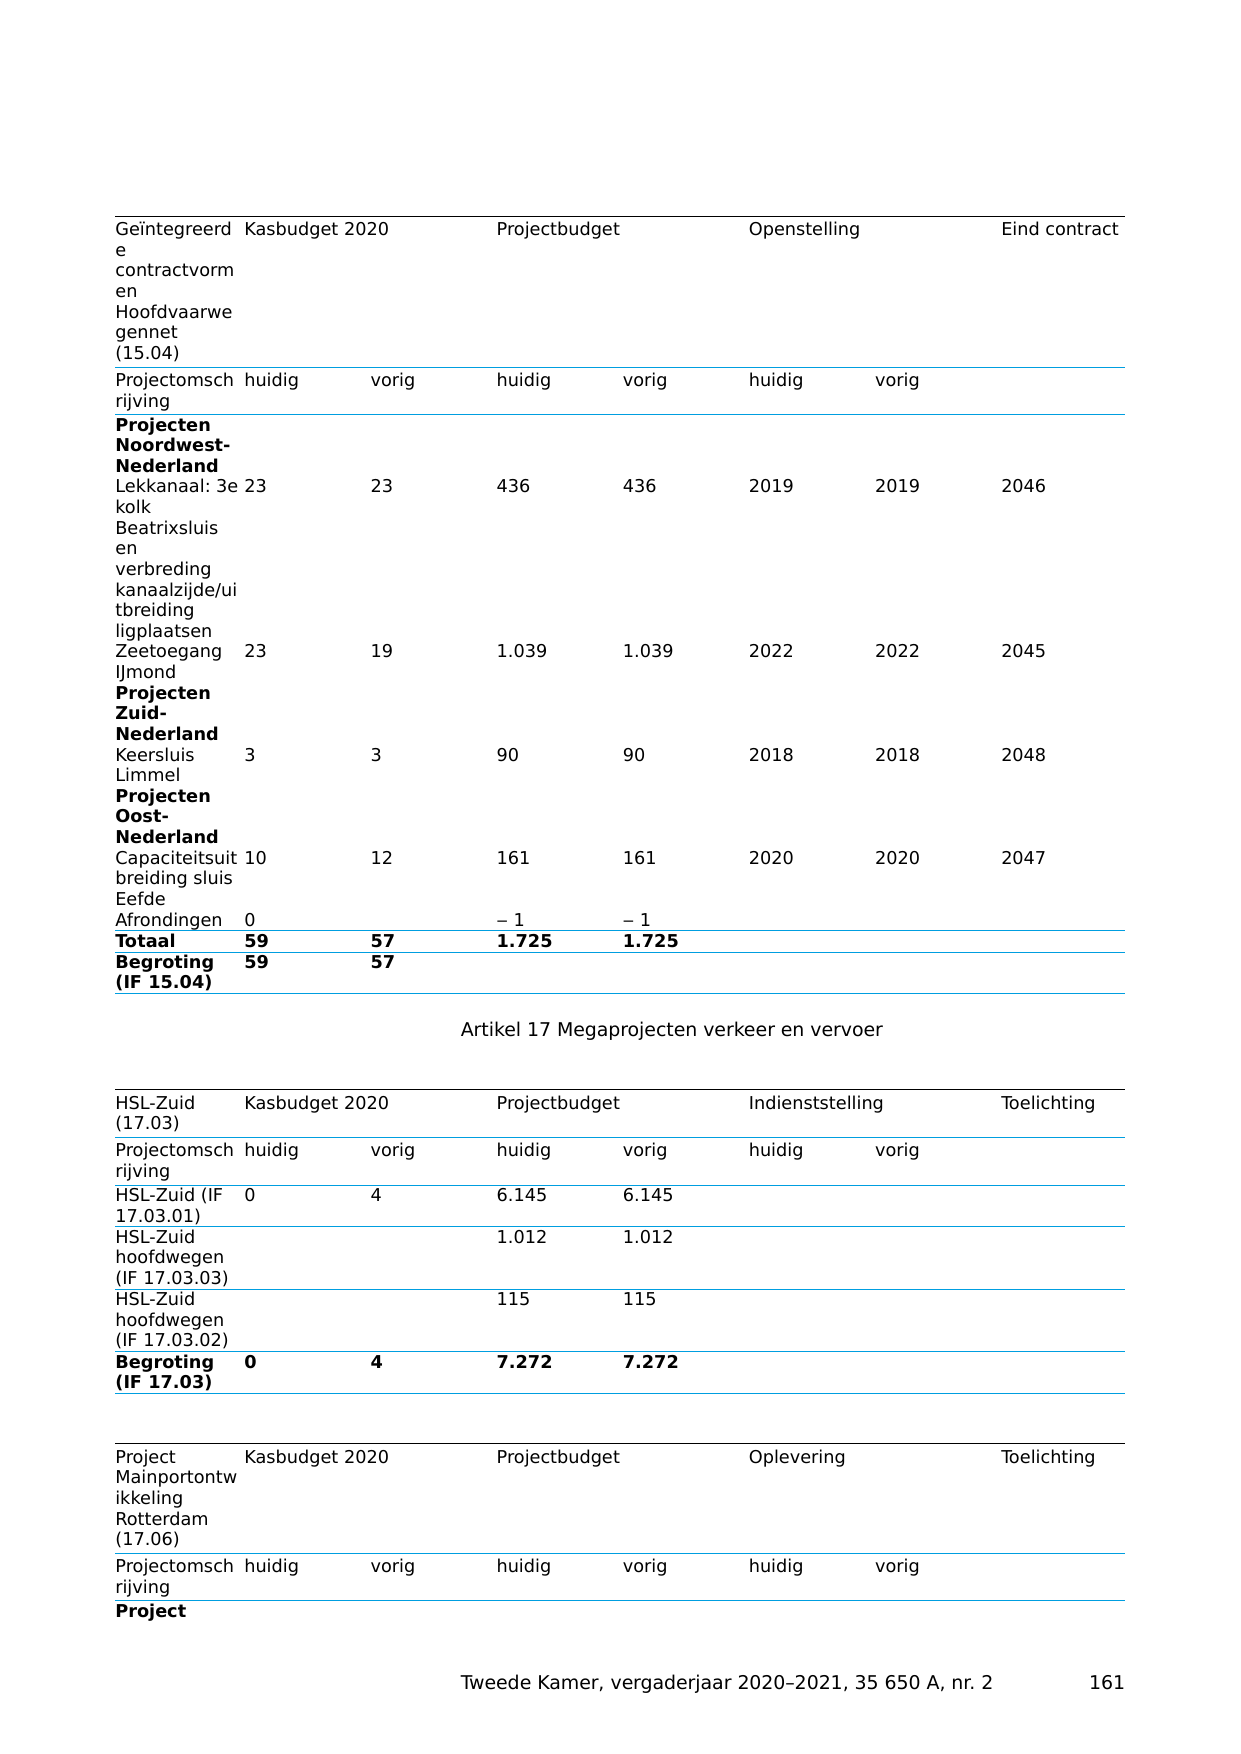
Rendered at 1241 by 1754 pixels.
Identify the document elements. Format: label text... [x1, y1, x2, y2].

table_cell 1.012 [620, 1227, 746, 1289]
table_cell 1.012 [494, 1227, 620, 1289]
table_cell 1.725 [620, 931, 746, 951]
table_cell [998, 368, 1125, 414]
table_cell Projectomschrijving [115, 1554, 241, 1600]
table_cell 7.272 [494, 1352, 620, 1393]
table_cell 23 [241, 476, 367, 641]
table_cell [746, 786, 872, 848]
table_cell HSL-Zuid hoofdwegen (IF 17.03.02) [115, 1290, 241, 1351]
table_cell [998, 786, 1125, 848]
table_cell 2019 [872, 476, 998, 641]
table_cell 2018 [872, 745, 998, 786]
table_cell 90 [494, 745, 620, 786]
table_cell [872, 683, 998, 744]
table_cell HSL-Zuid (IF 17.03.01) [115, 1186, 241, 1226]
table_cell Projecten Noordwest-Nederland [115, 415, 241, 476]
table_header Tabel 34 HSL Zuid (17.03) (Bedragen x € 1 miljoen) [115, 1064, 1125, 1089]
table_cell 161 [620, 848, 746, 909]
table_cell 57 [368, 953, 493, 993]
table_cell [620, 683, 746, 744]
table_cell [998, 683, 1125, 744]
table_cell [241, 683, 367, 744]
table_cell [998, 415, 1125, 476]
table_cell [241, 1227, 367, 1289]
table_cell [494, 683, 620, 744]
table_cell vorig [872, 1554, 998, 1600]
table_cell Begroting (IF 17.03) [115, 1352, 241, 1393]
table_cell [998, 1352, 1125, 1393]
table_cell 2022 [872, 641, 998, 683]
table_cell [746, 683, 872, 744]
table_cell Keersluis Limmel [115, 745, 241, 786]
table_cell 10 [241, 848, 367, 909]
table_cell [620, 415, 746, 476]
table_cell [872, 931, 998, 951]
table_cell Toelichting [998, 1090, 1125, 1137]
table_cell [368, 910, 493, 930]
table_cell [494, 415, 620, 476]
table_cell 2022 [746, 641, 872, 683]
table_cell [872, 1352, 998, 1393]
table_cell vorig [620, 368, 746, 414]
table_cell 1.725 [494, 931, 620, 951]
table_cell [872, 1601, 998, 1622]
table_cell [746, 1352, 872, 1393]
table_cell 6.145 [494, 1186, 620, 1226]
table_cell Openstelling [746, 217, 998, 366]
table_cell 7.272 [620, 1352, 746, 1393]
table_cell [872, 1290, 998, 1351]
table_cell Capaciteitsuitbreiding sluis Eefde [115, 848, 241, 909]
table_cell 2047 [998, 848, 1125, 909]
table_cell Projectbudget [494, 1444, 746, 1553]
table_cell Oplevering [746, 1444, 998, 1553]
table_cell Geïntegreerde contractvormen Hoofdvaarwegennet (15.04) [115, 217, 241, 366]
table_cell 59 [241, 931, 367, 951]
table_cell [620, 786, 746, 848]
table_cell Project Mainportontwikkeling Rotterdam (17.06) [115, 1444, 241, 1553]
title Artikel 17 Megaprojecten verkeer en vervoer [461, 1019, 1125, 1041]
table_cell Projectomschrijving [115, 368, 241, 414]
table_header Tabel 33 Geïntegreerde contractvormen (15.04) (Bedragen x € 1 miljoen) [115, 191, 1125, 216]
table_cell 161 [494, 848, 620, 909]
table_cell huidig [746, 368, 872, 414]
table_cell 2046 [998, 476, 1125, 641]
table_cell [241, 1601, 367, 1622]
table_cell huidig [494, 368, 620, 414]
table_cell Indienststelling [746, 1090, 998, 1137]
table_cell Project [115, 1601, 241, 1622]
table_cell [620, 953, 746, 993]
table_cell [494, 786, 620, 848]
table_cell [998, 1554, 1125, 1600]
table_cell 90 [620, 745, 746, 786]
table_cell 2020 [872, 848, 998, 909]
table_cell 23 [241, 641, 367, 683]
table_cell 1.039 [620, 641, 746, 683]
table_cell 3 [368, 745, 493, 786]
table_cell [494, 1601, 620, 1622]
table_cell [368, 1601, 493, 1622]
table_cell 1.039 [494, 641, 620, 683]
table_cell [620, 1601, 746, 1622]
table_cell vorig [620, 1138, 746, 1184]
table_cell [998, 910, 1125, 930]
table_cell 12 [368, 848, 493, 909]
table_cell [746, 910, 872, 930]
table_cell [368, 1227, 493, 1289]
table_cell vorig [368, 368, 493, 414]
table_cell 2018 [746, 745, 872, 786]
table_cell ‒ 1 [620, 910, 746, 930]
table_cell 3 [241, 745, 367, 786]
table_header Tabel 35 Project Mainport Rotterdam (17.06) (Bedragen x € 1 miljoen) [115, 1418, 1125, 1443]
table_cell vorig [368, 1554, 493, 1600]
table_cell huidig [494, 1138, 620, 1184]
table_cell 115 [494, 1290, 620, 1351]
table_cell [998, 953, 1125, 993]
table_cell [998, 1290, 1125, 1351]
table_cell [368, 683, 493, 744]
table_cell Afrondingen [115, 910, 241, 930]
table_cell [998, 1138, 1125, 1184]
table_cell vorig [872, 368, 998, 414]
table_cell Kasbudget 2020 [241, 1444, 493, 1553]
table_cell [746, 1186, 872, 1226]
table_cell huidig [746, 1554, 872, 1600]
table_cell Lekkanaal: 3e kolk Beatrixsluis en verbreding kanaalzijde/uitbreiding ligplaatsen [115, 476, 241, 641]
table_cell Projectbudget [494, 217, 746, 366]
table_cell 2045 [998, 641, 1125, 683]
table_cell HSL-Zuid hoofdwegen (IF 17.03.03) [115, 1227, 241, 1289]
table_cell 57 [368, 931, 493, 951]
table_cell [746, 931, 872, 951]
table_cell huidig [241, 1554, 367, 1600]
table_cell 59 [241, 953, 367, 993]
table_cell 0 [241, 1186, 367, 1226]
table_cell Kasbudget 2020 [241, 217, 493, 366]
table_cell vorig [368, 1138, 493, 1184]
table_cell [872, 786, 998, 848]
table_cell 4 [368, 1352, 493, 1393]
table_cell 2020 [746, 848, 872, 909]
table_cell [368, 1290, 493, 1351]
table_cell [872, 415, 998, 476]
table_cell [872, 910, 998, 930]
table_cell 4 [368, 1186, 493, 1226]
table_cell huidig [241, 368, 367, 414]
table_cell [998, 931, 1125, 951]
table_cell Projectbudget [494, 1090, 746, 1137]
table_cell [241, 786, 367, 848]
table_cell 436 [620, 476, 746, 641]
table_cell [494, 953, 620, 993]
table_cell [998, 1601, 1125, 1622]
table_cell [746, 1290, 872, 1351]
table_cell [998, 1227, 1125, 1289]
table_cell Projectomschrijving [115, 1138, 241, 1184]
table_cell huidig [494, 1554, 620, 1600]
table_cell 0 [241, 1352, 367, 1393]
table_cell [746, 415, 872, 476]
table_cell [872, 953, 998, 993]
table_cell [368, 415, 493, 476]
table_cell Kasbudget 2020 [241, 1090, 493, 1137]
table_cell Begroting (IF 15.04) [115, 953, 241, 993]
table_cell [998, 1186, 1125, 1226]
table_cell [241, 1290, 367, 1351]
table_cell 2048 [998, 745, 1125, 786]
table_cell vorig [872, 1138, 998, 1184]
table_cell 436 [494, 476, 620, 641]
table_cell ‒ 1 [494, 910, 620, 930]
table_cell 19 [368, 641, 493, 683]
table_cell [872, 1227, 998, 1289]
table_cell Projecten Zuid-Nederland [115, 683, 241, 744]
table_cell 115 [620, 1290, 746, 1351]
table_cell 2019 [746, 476, 872, 641]
table_cell [872, 1186, 998, 1226]
table_cell Projecten Oost-Nederland [115, 786, 241, 848]
table_cell 6.145 [620, 1186, 746, 1226]
table_cell huidig [746, 1138, 872, 1184]
table_cell [241, 415, 367, 476]
table_cell vorig [620, 1554, 746, 1600]
table_cell [368, 786, 493, 848]
table_cell [746, 1601, 872, 1622]
table_cell 0 [241, 910, 367, 930]
table_cell Zeetoegang IJmond [115, 641, 241, 683]
table_cell HSL-Zuid (17.03) [115, 1090, 241, 1137]
table_cell Eind contract [998, 217, 1125, 366]
table_cell Toelichting [998, 1444, 1125, 1553]
table_cell [746, 953, 872, 993]
table_cell 23 [368, 476, 493, 641]
table_cell huidig [241, 1138, 367, 1184]
table_cell Totaal [115, 931, 241, 951]
table_cell [746, 1227, 872, 1289]
